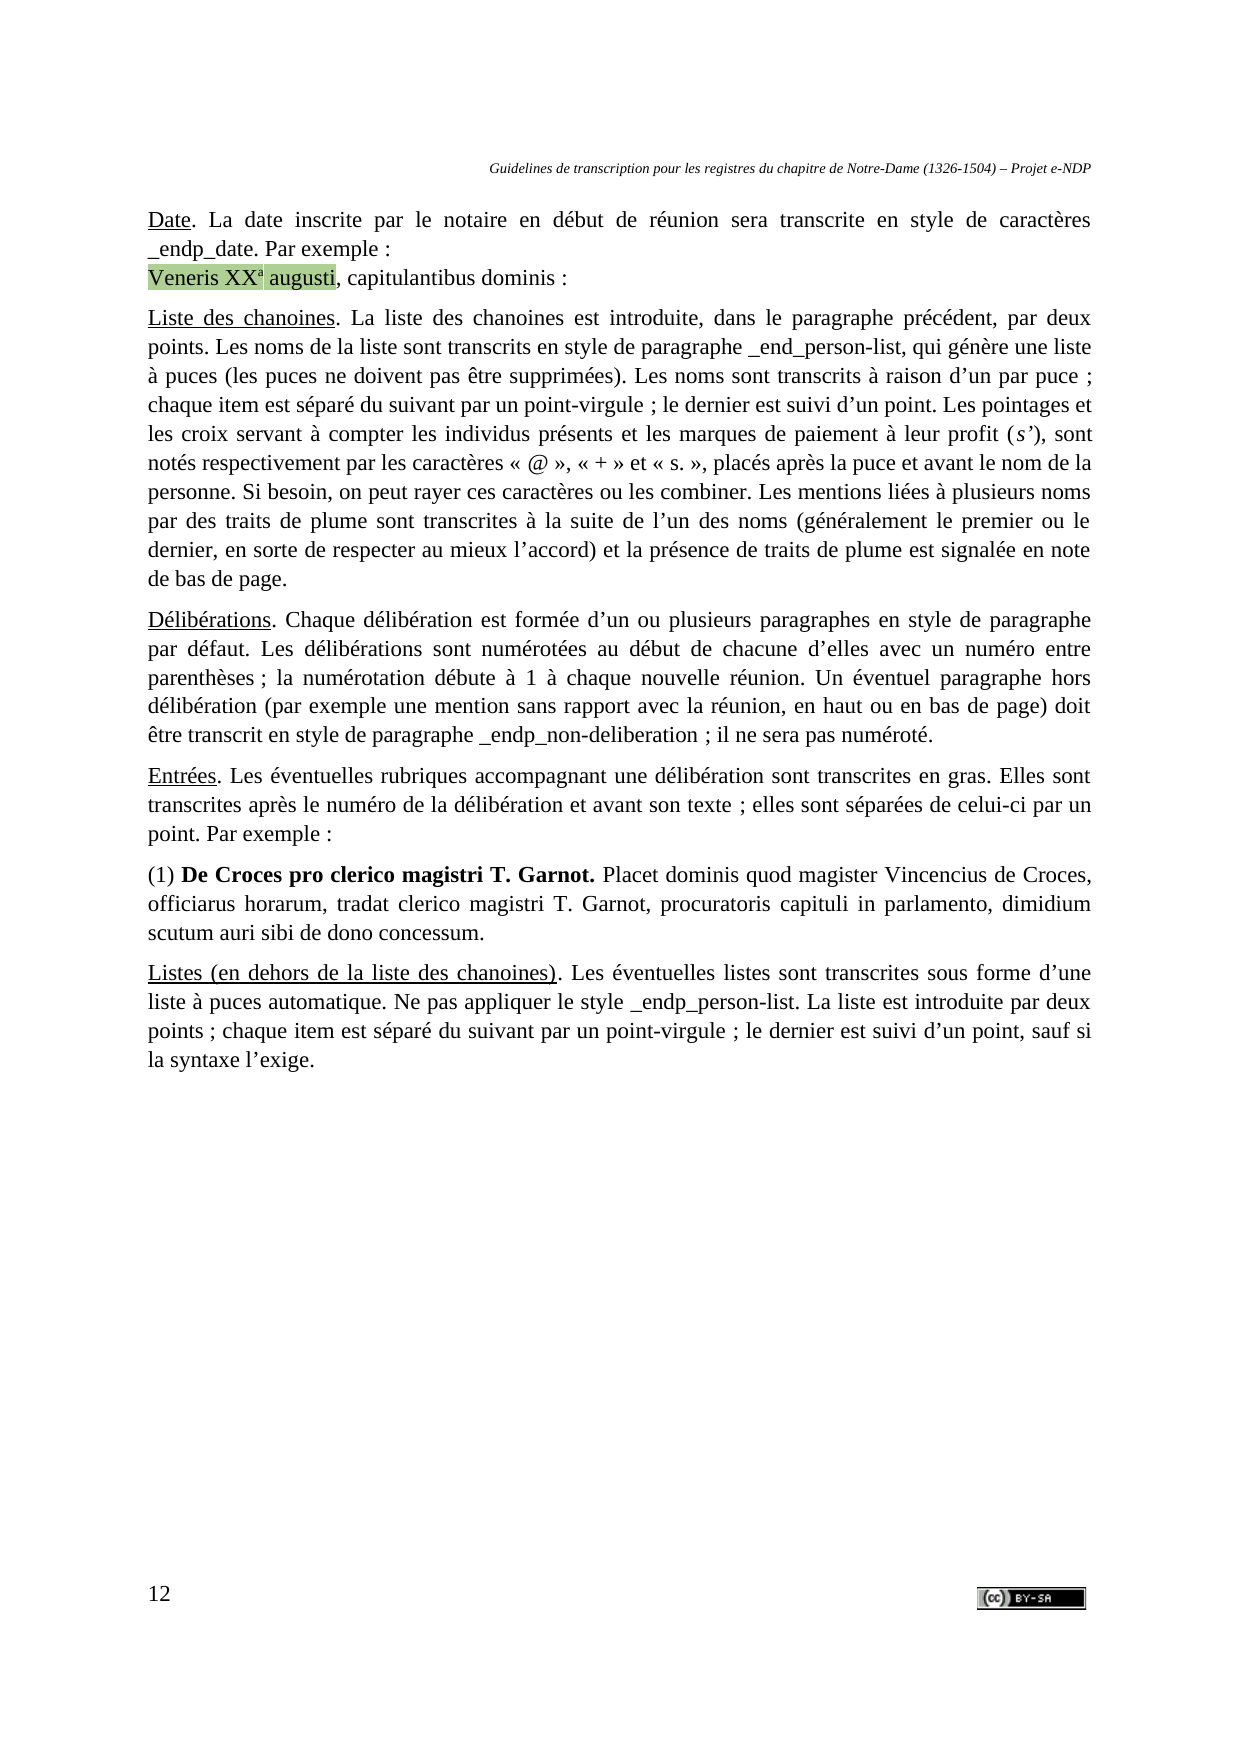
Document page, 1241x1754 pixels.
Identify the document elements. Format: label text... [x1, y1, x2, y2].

text Listes (en dehors de la liste des chanoines). Les éventuelles listes sont transcrites sous forme d’une liste à puces automatique. Ne pas appliquer le style _endp_person-list. La liste est introduite par deux points ; chaque item est séparé du suivant par un point-virgule ; le dernier est suivi d’un point, sauf si la syntaxe l’exige. [148, 959, 1093, 1073]
text Entrées. Les éventuelles rubriques accompagnant une délibération sont transcrites en gras. Elles sont transcrites après le numéro de la délibération et avant son texte ; elles sont séparées de celui-ci par un point. Par exemple : [148, 762, 1093, 846]
text (1) De Croces pro clerico magistri T. Garnot. Placet dominis quod magister Vincencius de Croces, officiarus horarum, tradat clerico magistri T. Garnot, procuratoris capituli in parlamento, dimidium scutum auri sibi de dono concessum. [148, 861, 1093, 945]
text Veneris XXa augusti, capitulantibus dominis : [148, 263, 1093, 290]
text Liste des chanoines. La liste des chanoines est introduite, dans le paragraphe précédent, par deux points. Les noms de la liste sont transcrits en style de paragraphe _end_person-list, qui génère une liste à puces (les puces ne doivent pas être supprimées). Les noms sont transcrits à raison d’un par puce ; chaque item est séparé du suivant par un point-virgule ; le dernier est suivi d’un point. Les pointages et les croix servant à compter les individus présents et les marques de paiement à leur profit (s’), sont notés respectivement par les caractères « @ », « + » et « s. », placés après la puce et avant le nom de la personne. Si besoin, on peut rayer ces caractères ou les combiner. Les mentions liées à plusieurs noms par des traits de plume sont transcrites à la suite de l’un des noms (généralement le premier ou le dernier, en sorte de respecter au mieux l’accord) et la présence de traits de plume est signalée en note de bas de page. [148, 304, 1093, 591]
text Délibérations. Chaque délibération est formée d’un ou plusieurs paragraphes en style de paragraphe par défaut. Les délibérations sont numérotées au début de chacune d’elles avec un numéro entre parenthèses ; la numérotation débute à 1 à chaque nouvelle réunion. Un éventuel paragraphe hors délibération (par exemple une mention sans rapport avec la réunion, en haut ou en bas de page) doit être transcrit en style de paragraphe _endp_non-deliberation ; il ne sera pas numéroté. [148, 606, 1093, 748]
text Date. La date inscrite par le notaire en début de réunion sera transcrite en style de caractères _endp_date. Par exemple : [148, 206, 1093, 261]
picture [977, 1587, 1087, 1610]
